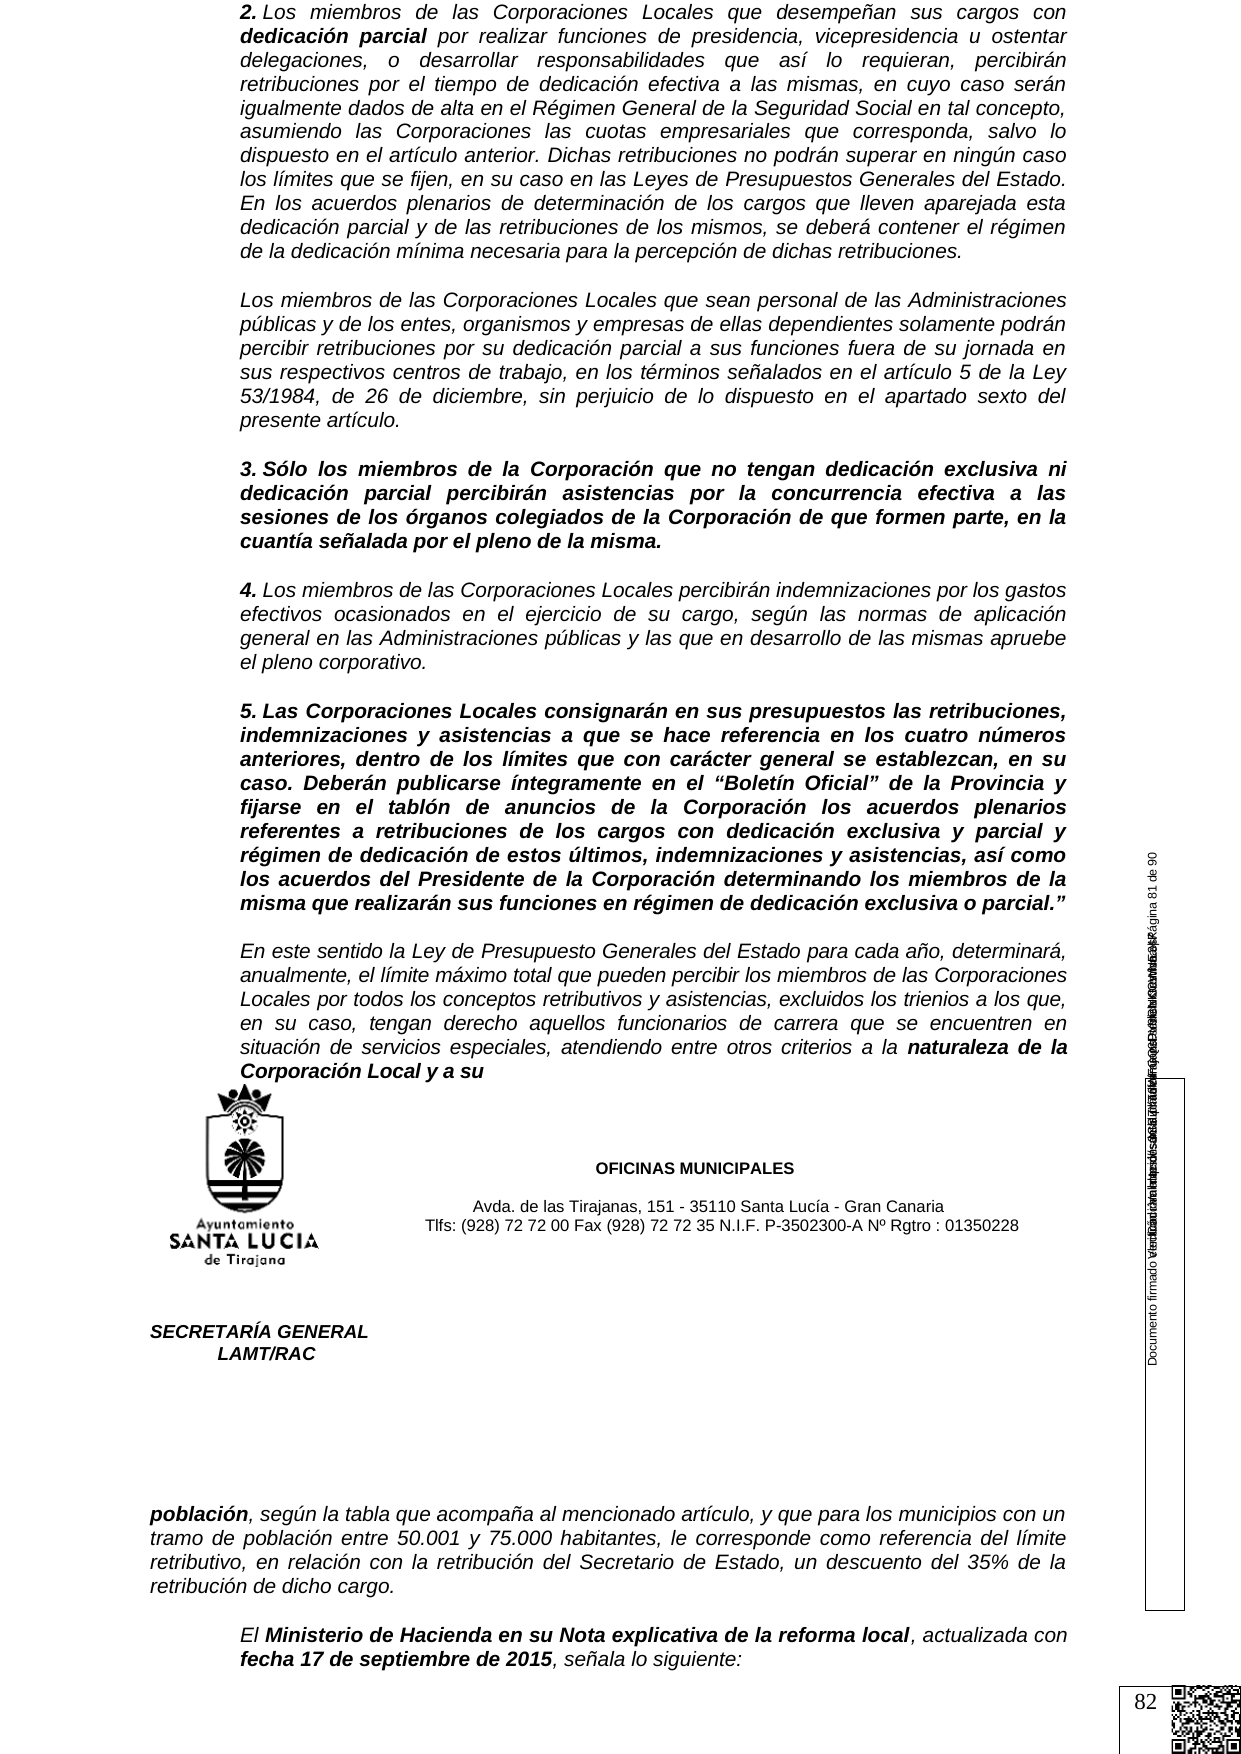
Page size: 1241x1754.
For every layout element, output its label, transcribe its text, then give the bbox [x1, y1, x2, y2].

list Los miembros de las Corporaciones Locales que desempeñan sus cargos con dedicación parcial por realizar funciones de presidencia, vicepresidencia u ostentar delegaciones, o desarrollar responsabilidades que así lo requieran, percibirán retribuciones por el tiempo de dedicación efectiva a las mismas, en cuyo caso serán igualmente dados de alta en el Régimen General de la Seguridad Social en tal concepto, asumiendo las Corporaciones las cuotas empresariales que corresponda, salvo lo dispuesto en el artículo anterior. Dichas retribuciones no podrán superar en ningún caso los límites que se fijen, en su caso en las Leyes de Presupuestos Generales del Estado. En los acuerdos plenarios de determinación de los cargos que lleven aparejada esta dedicación parcial y de las retribuciones de los mismos, se deberá contener el régimen de la dedicación mínima necesaria para la percepción de dichas retribuciones. [240, 0, 1068, 263]
text Los miembros de las Corporaciones Locales que sean personal de las Administraciones públicas y de los entes, organismos y empresas de ellas dependientes solamente podrán percibir retribuciones por su dedicación parcial a sus funciones fuera de su jornada en sus respectivos centros de trabajo, en los términos señalados en el artículo 5 de la Ley 53/1984, de 26 de diciembre, sin perjuicio de lo dispuesto en el apartado sexto del presente artículo. [240, 288, 1068, 432]
table_header [150, 1084, 169, 1267]
text población, según la tabla que acompaña al mencionado artículo, y que para los municipios con un tramo de población entre 50.001 y 75.000 habitantes, le corresponde como referencia del límite retributivo, en relación con la retribución del Secretario de Estado, un descuento del 35% de la retribución de dicho cargo. [150, 1503, 1068, 1598]
table_header OFICINAS MUNICIPALES Avda. de las Tirajanas, 151 - 35110 Santa Lucía - Gran Canaria Tlfs: (928) 72 72 00 Fax (928) 72 72 35 N.I.F. P-3502300-A Nº Rgtro : 01350228 [319, 1084, 1175, 1267]
text El Ministerio de Hacienda en su Nota explicativa de la reforma local, actualizada con fecha 17 de septiembre de 2015, señala lo siguiente: [240, 1623, 1068, 1671]
picture [1171, 1687, 1240, 1754]
text En este sentido la Ley de Presupuesto Generales del Estado para cada año, determinará, anualmente, el límite máximo total que pueden percibir los miembros de las Corporaciones Locales por todos los conceptos retributivos y asistencias, excluidos los trienios a los que, en su caso, tengan derecho aquellos funcionarios de carrera que se encuentren en situación de servicios especiales, atendiendo entre otros criterios a la naturaleza de la Corporación Local y a su [240, 940, 1068, 1083]
list Las Corporaciones Locales consignarán en sus presupuestos las retribuciones, indemnizaciones y asistencias a que se hace referencia en los cuatro números anteriores, dentro de los límites que con carácter general se establezcan, en su caso. Deberán publicarse íntegramente en el “Boletín Oficial” de la Provincia y fijarse en el tablón de anuncios de la Corporación los acuerdos plenarios referentes a retribuciones de los cargos con dedicación exclusiva y parcial y régimen de dedicación de estos últimos, indemnizaciones y asistencias, así como los acuerdos del Presidente de la Corporación determinando los miembros de la misma que realizarán sus funciones en régimen de dedicación exclusiva o parcial.” [240, 699, 1068, 915]
text SECRETARÍA GENERAL LAMT/RAC [150, 1322, 1090, 1364]
list Sólo los miembros de la Corporación que no tengan dedicación exclusiva ni dedicación parcial percibirán asistencias por la concurrencia efectiva a las sesiones de los órganos colegiados de la Corporación de que formen parte, en la cuantía señalada por el pleno de la misma. [240, 457, 1068, 553]
list Los miembros de las Corporaciones Locales percibirán indemnizaciones por los gastos efectivos ocasionados en el ejercicio de su cargo, según las normas de aplicación general en las Administraciones públicas y las que en desarrollo de las mismas apruebe el pleno corporativo. [240, 578, 1068, 674]
picture [169, 1084, 319, 1267]
table_header 82 [1120, 1687, 1171, 1754]
